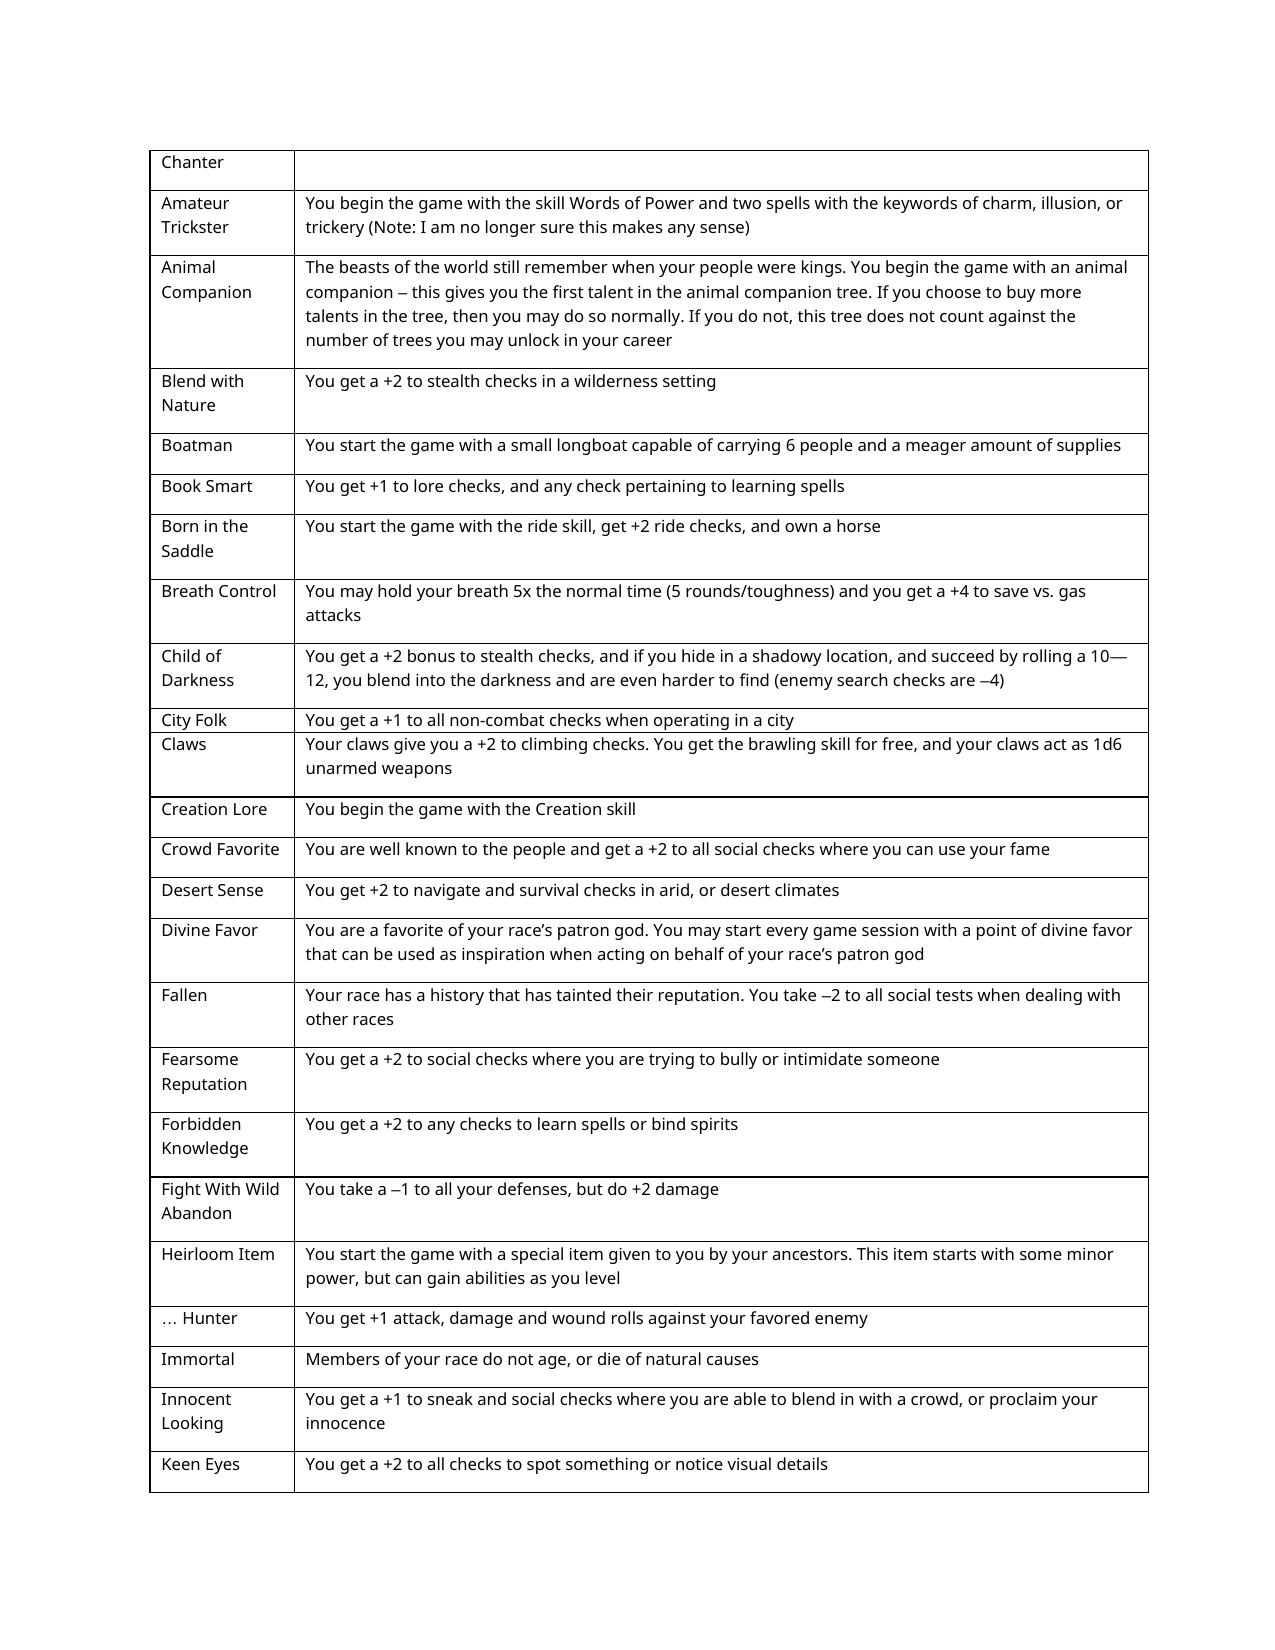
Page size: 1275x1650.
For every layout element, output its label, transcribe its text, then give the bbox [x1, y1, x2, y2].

table_cell Heirloom Item [151, 1242, 294, 1306]
table_cell Divine Favor [151, 919, 294, 982]
table_cell You are a favorite of your race’s patron god. You may start every game session with a point of divine favor that can be used as inspiration when acting on behalf of your race’s patron god [295, 919, 1148, 982]
table_cell You begin the game with the skill Words of Power and two spells with the keywords of charm, illusion, or trickery (Note: I am no longer sure this makes any sense) [295, 191, 1148, 255]
table_cell The beasts of the world still remember when your people were kings. You begin the game with an animal companion – this gives you the first talent in the animal companion tree. If you choose to buy more talents in the tree, then you may do so normally. If you do not, this tree does not count against the number of trees you may unlock in your career [295, 256, 1148, 368]
table_cell You get +1 attack, damage and wound rolls against your favored enemy [295, 1307, 1148, 1346]
table_cell You get a +2 to any checks to learn spells or bind spirits [295, 1113, 1148, 1176]
table_cell You get a +2 to all checks to spot something or notice visual details [295, 1452, 1148, 1492]
table_cell You get a +2 to stealth checks in a wilderness setting [295, 369, 1148, 433]
table_cell Fallen [151, 983, 294, 1047]
table_cell Chanter [151, 151, 294, 190]
table_cell You get a +1 to sneak and social checks where you are able to blend in with a crowd, or proclaim your innocence [295, 1388, 1148, 1451]
table_cell You get +1 to lore checks, and any check pertaining to learning spells [295, 475, 1148, 514]
table_cell Your race has a history that has tainted their reputation. You take –2 to all social tests when dealing with other races [295, 983, 1148, 1047]
table_cell Desert Sense [151, 878, 294, 918]
table_cell You are well known to the people and get a +2 to all social checks where you can use your fame [295, 838, 1148, 877]
table_cell Boatman [151, 434, 294, 473]
table_cell Fearsome Reputation [151, 1048, 294, 1112]
table_cell Crowd Favorite [151, 838, 294, 877]
table_cell Born in the Saddle [151, 515, 294, 578]
table_cell Child of Darkness [151, 644, 294, 708]
table_cell Breath Control [151, 580, 294, 643]
table_cell You start the game with a special item given to you by your ancestors. This item starts with some minor power, but can gain abilities as you level [295, 1242, 1148, 1306]
table_cell Amateur Trickster [151, 191, 294, 255]
table_cell Animal Companion [151, 256, 294, 368]
table_cell Fight With Wild Abandon [151, 1178, 294, 1241]
table_cell You get a +1 to all non-combat checks when operating in a city [295, 709, 1148, 732]
table_cell You get +2 to navigate and survival checks in arid, or desert climates [295, 878, 1148, 918]
table_cell You get a +2 to social checks where you are trying to bully or intimidate someone [295, 1048, 1148, 1112]
table_cell You get a +2 bonus to stealth checks, and if you hide in a shadowy location, and succeed by rolling a 10—12, you blend into the darkness and are even harder to find (enemy search checks are –4) [295, 644, 1148, 708]
table_cell You start the game with a small longboat capable of carrying 6 people and a meager amount of supplies [295, 434, 1148, 473]
table_cell You take a –1 to all your defenses, but do +2 damage [295, 1178, 1148, 1241]
table_cell Members of your race do not age, or die of natural causes [295, 1347, 1148, 1387]
table_cell Claws [151, 733, 294, 796]
table_cell You may hold your breath 5x the normal time (5 rounds/toughness) and you get a +4 to save vs. gas attacks [295, 580, 1148, 643]
table_cell Forbidden Knowledge [151, 1113, 294, 1176]
table_cell Immortal [151, 1347, 294, 1387]
table_cell Innocent Looking [151, 1388, 294, 1451]
table_cell Keen Eyes [151, 1452, 294, 1492]
table_cell Blend with Nature [151, 369, 294, 433]
table_cell Creation Lore [151, 798, 294, 837]
table_cell You start the game with the ride skill, get +2 ride checks, and own a horse [295, 515, 1148, 578]
table_cell [295, 151, 1148, 190]
table_cell … Hunter [151, 1307, 294, 1346]
table_cell Book Smart [151, 475, 294, 514]
table_cell Your claws give you a +2 to climbing checks. You get the brawling skill for free, and your claws act as 1d6 unarmed weapons [295, 733, 1148, 796]
table_cell You begin the game with the Creation skill [295, 798, 1148, 837]
table_cell City Folk [151, 709, 294, 732]
